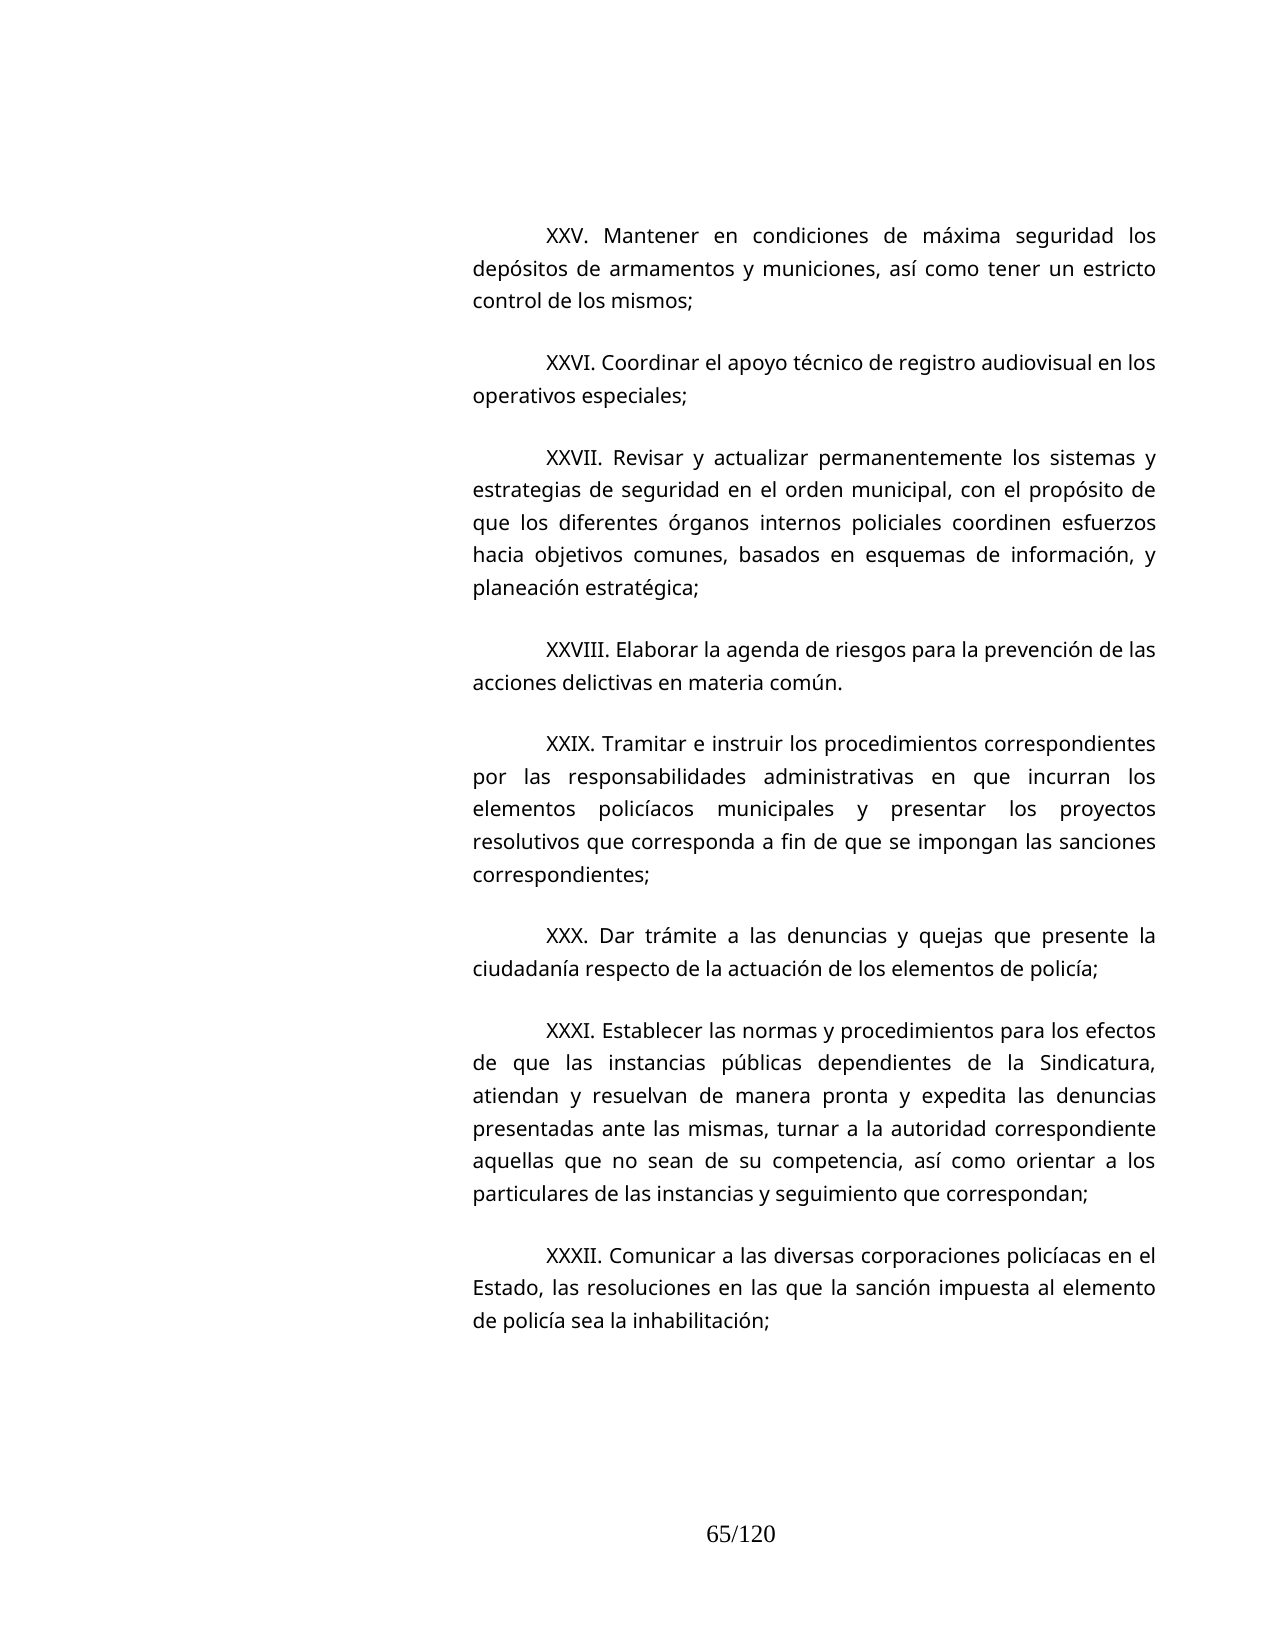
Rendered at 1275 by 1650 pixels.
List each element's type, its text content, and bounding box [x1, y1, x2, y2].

text XXXII. Comunicar a las diversas corporaciones policíacas en el Estado, las resoluciones en las que la sanción impuesta al elemento de policía sea la inhabilitación; [472, 1241, 1157, 1334]
text XXVII. Revisar y actualizar permanentemente los sistemas y estrategias de seguridad en el orden municipal, con el propósito de que los diferentes órganos internos policiales coordinen esfuerzos hacia objetivos comunes, basados en esquemas de información, y planeación estratégica; [472, 443, 1157, 602]
text XXV. Mantener en condiciones de máxima seguridad los depósitos de armamentos y municiones, así como tener un estricto control de los mismos; [472, 221, 1157, 315]
text XXX. Dar trámite a las denuncias y quejas que presente la ciudadanía respecto de la actuación de los elementos de policía; [472, 922, 1157, 983]
text XXIX. Tramitar e instruir los procedimientos correspondientes por las responsabilidades administrativas en que incurran los elementos policíacos municipales y presentar los proyectos resolutivos que corresponda a fin de que se impongan las sanciones correspondientes; [472, 729, 1157, 888]
text XXVI. Coordinar el apoyo técnico de registro audiovisual en los operativos especiales; [472, 348, 1157, 409]
text XXVIII. Elaborar la agenda de riesgos para la prevención de las acciones delictivas en materia común. [472, 635, 1157, 696]
text XXXI. Establecer las normas y procedimientos para los efectos de que las instancias públicas dependientes de la Sindicatura, atiendan y resuelvan de manera pronta y expedita las denuncias presentadas ante las mismas, turnar a la autoridad correspondiente aquellas que no sean de su competencia, así como orientar a los particulares de las instancias y seguimiento que correspondan; [472, 1016, 1157, 1207]
